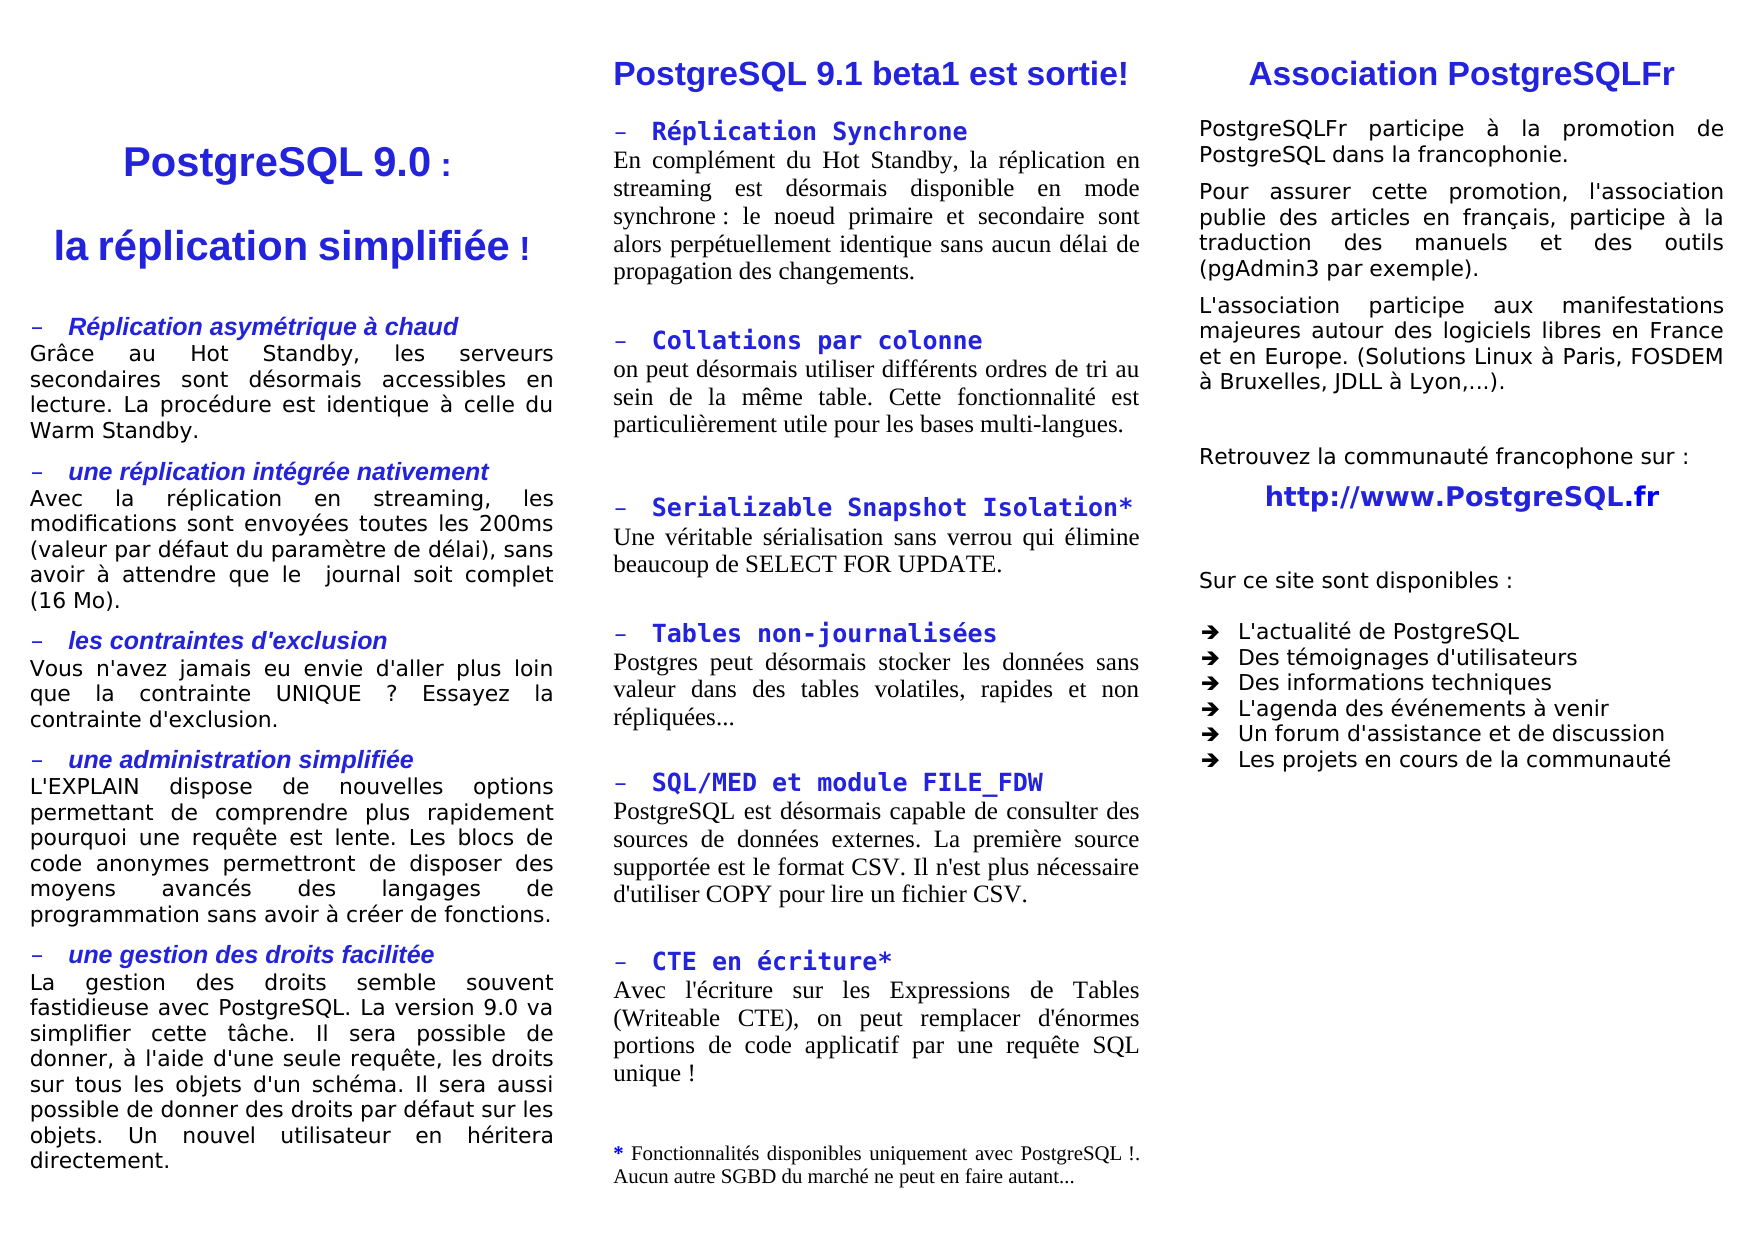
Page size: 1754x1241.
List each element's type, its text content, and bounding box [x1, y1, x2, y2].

text La gestion des droits semble souvent fastidieuse avec PostgreSQL. La version 9.0 va simplifier cette tâche. Il sera possible de donner, à l'aide d'une seule requête, les droits sur tous les objets d'un schéma. Il sera aussi possible de donner des droits par défaut sur les objets. Un nouvel utilisateur en héritera directement. [29, 970, 554, 1174]
list Des témoignages d'utilisateurs [1222, 644, 1724, 670]
text Postgres peut désormais stocker les données sans valeur dans des tables volatiles, rapides et non répliquées... [613, 648, 1140, 731]
subtitle une administration simplifiée [31, 745, 554, 774]
text Sur ce site sont disponibles : [1199, 568, 1724, 593]
text Une véritable sérialisation sans verrou qui élimine beaucoup de SELECT FOR UPDATE. [613, 523, 1140, 578]
text * Fonctionnalités disponibles uniquement avec PostgreSQL !. Aucun autre SGBD du marché ne peut en faire autant... [613, 1142, 1140, 1188]
list SQL/MED et module FILE_FDW [614, 768, 1140, 797]
list Des informations techniques [1222, 670, 1724, 696]
subtitle les contraintes d'exclusion [31, 626, 554, 656]
subtitle Association PostgreSQLFr [1199, 54, 1724, 92]
text Avec la réplication en streaming, les modifications sont envoyées toutes les 200ms (valeur par défaut du paramètre de délai), sans avoir à attendre que le journal soit complet (16 Mo). [29, 486, 554, 613]
list CTE en écriture* [614, 947, 1140, 976]
subtitle une gestion des droits facilitée [31, 941, 554, 970]
text L'association participe aux manifestations majeures autour des logiciels libres en France et en Europe. (Solutions Linux à Paris, FOSDEM à Bruxelles, JDLL à Lyon,...). [1199, 293, 1724, 395]
text En complément du Hot Standby, la réplication en streaming est désormais disponible en mode synchrone : le noeud primaire et secondaire sont alors perpétuellement identique sans aucun délai de propagation des changements. [613, 147, 1140, 285]
list Réplication Synchrone [614, 117, 1140, 147]
text PostgreSQLFr participe à la promotion de PostgreSQL dans la francophonie. [1199, 116, 1724, 167]
text Grâce au Hot Standby, les serveurs secondaires sont désormais accessibles en lecture. La procédure est identique à celle du Warm Standby. [29, 342, 554, 444]
list Les projets en cours de la communauté [1222, 747, 1724, 772]
text on peut désormais utiliser différents ordres de tri au sein de la même table. Cette fonctionnalité est particulièrement utile pour les bases multi-langues. [613, 355, 1140, 438]
text L'EXPLAIN dispose de nouvelles options permettant de comprendre plus rapidement pourquoi une requête est lente. Les blocs de code anonymes permettront de disposer des moyens avancés des langages de programmation sans avoir à créer de fonctions. [29, 774, 554, 927]
list Tables non-journalisées [614, 619, 1140, 648]
subtitle PostgreSQL 9.1 beta1 est sortie! [613, 54, 1140, 92]
list L'actualité de PostgreSQL [1222, 619, 1724, 644]
text PostgreSQL est désormais capable de consulter des sources de données externes. La première source supportée est le format CSV. Il n'est plus nécessaire d'utiliser COPY pour lire un fichier CSV. [613, 797, 1140, 908]
text Avec l'écriture sur les Expressions de Tables (Writeable CTE), on peut remplacer d'énormes portions de code applicatif par une requête SQL unique ! [613, 976, 1140, 1087]
subtitle PostgreSQL 9.0 : [29, 138, 554, 185]
subtitle une réplication intégrée nativement [31, 457, 554, 486]
list L'agenda des événements à venir [1222, 696, 1724, 721]
text Vous n'avez jamais eu envie d'aller plus loin que la contrainte UNIQUE ? Essayez la contrainte d'exclusion. [29, 656, 554, 732]
subtitle Réplication asymétrique à chaud [31, 312, 554, 342]
text Pour assurer cette promotion, l'association publie des articles en français, participe à la traduction des manuels et des outils (pgAdmin3 par exemple). [1199, 179, 1724, 281]
list Serializable Snapshot Isolation* [614, 493, 1140, 523]
list Un forum d'assistance et de discussion [1222, 721, 1724, 747]
subtitle la réplication simplifiée ! [29, 223, 554, 269]
text http://www.PostgreSQL.fr [1199, 481, 1724, 513]
list Collations par colonne [614, 326, 1140, 355]
text Retrouvez la communauté francophone sur : [1199, 444, 1724, 469]
